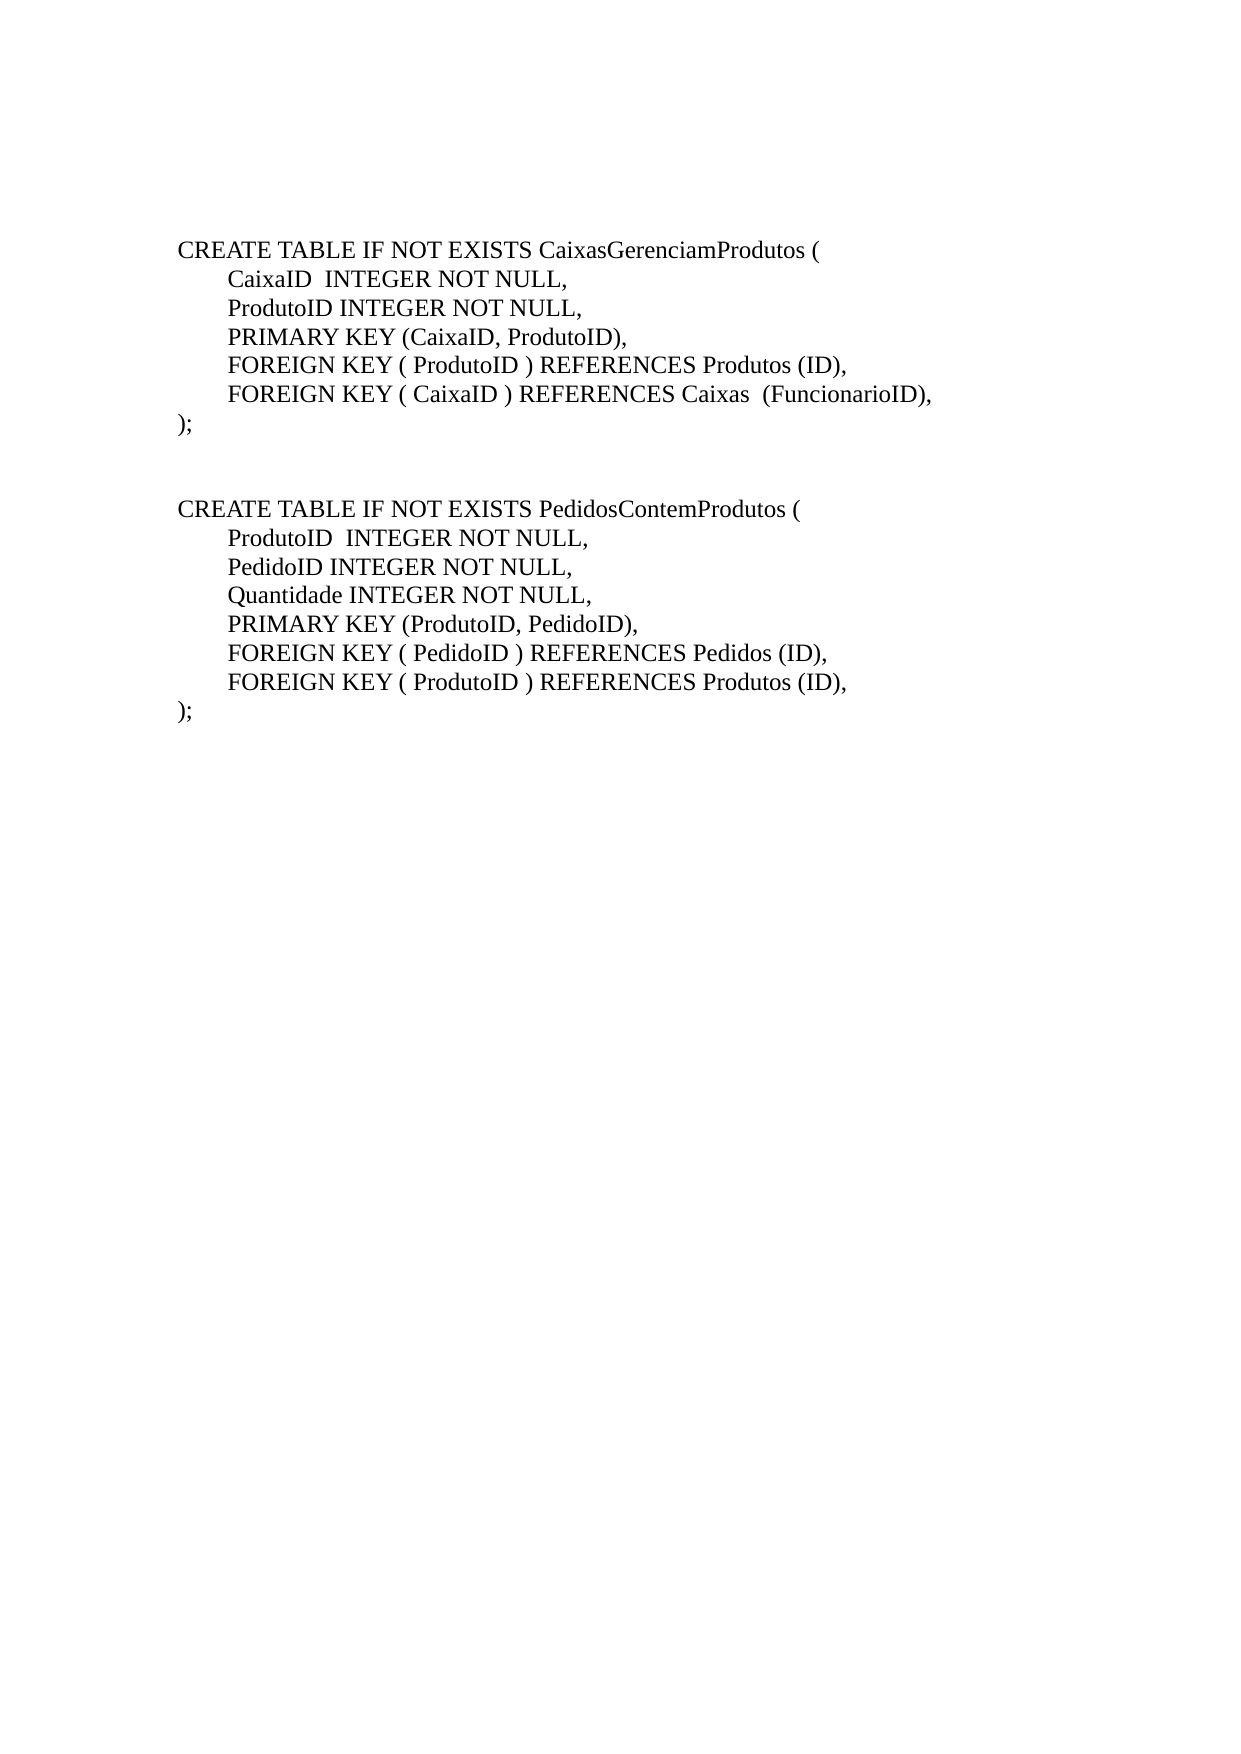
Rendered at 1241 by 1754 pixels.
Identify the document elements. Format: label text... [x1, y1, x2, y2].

text CaixaID INTEGER NOT NULL, [177, 264, 1122, 293]
text ProdutoID INTEGER NOT NULL, [177, 293, 1122, 322]
text FOREIGN KEY ( ProdutoID ) REFERENCES Produtos (ID), [177, 667, 1122, 695]
text ProdutoID INTEGER NOT NULL, [177, 523, 1122, 552]
text FOREIGN KEY ( CaixaID ) REFERENCES Caixas (FuncionarioID), [177, 379, 1122, 408]
text CREATE TABLE IF NOT EXISTS CaixasGerenciamProdutos ( [177, 235, 1122, 264]
text CREATE TABLE IF NOT EXISTS PedidosContemProdutos ( [177, 494, 1122, 523]
text FOREIGN KEY ( ProdutoID ) REFERENCES Produtos (ID), [177, 350, 1122, 379]
text FOREIGN KEY ( PedidoID ) REFERENCES Pedidos (ID), [177, 638, 1122, 667]
text PRIMARY KEY (CaixaID, ProdutoID), [177, 322, 1122, 350]
text ); [177, 408, 1122, 437]
text Quantidade INTEGER NOT NULL, [177, 580, 1122, 609]
text ); [177, 695, 1122, 724]
text PedidoID INTEGER NOT NULL, [177, 552, 1122, 580]
text PRIMARY KEY (ProdutoID, PedidoID), [177, 609, 1122, 638]
